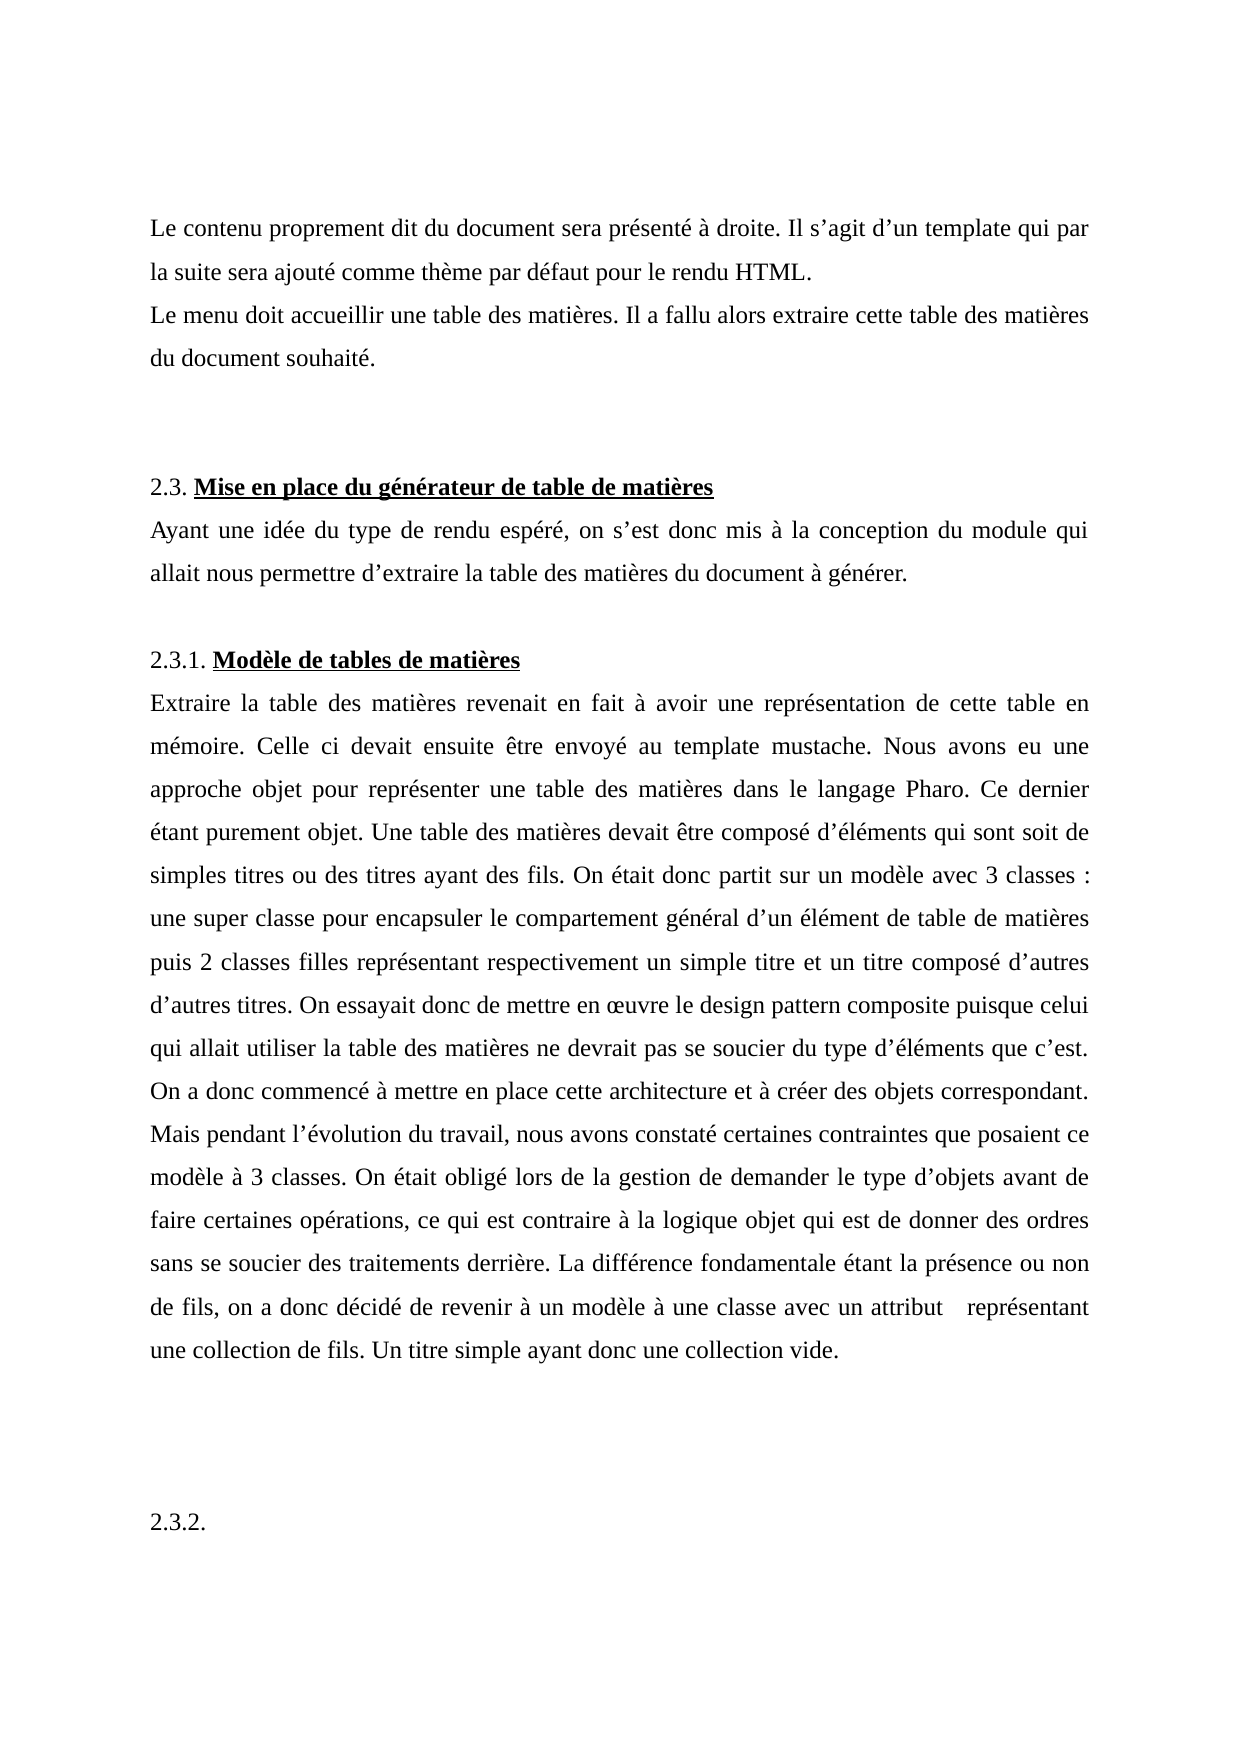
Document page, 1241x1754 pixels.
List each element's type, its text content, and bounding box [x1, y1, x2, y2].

text Ayant une idée du type de rendu espéré, on s’est donc mis à la conception du module qui allait nous permettre d’extraire la table des matières du document à générer. [150, 515, 1091, 587]
text Le menu doit accueillir une table des matières. Il a fallu alors extraire cette table des matières du document souhaité. [150, 300, 1091, 372]
text Le contenu proprement dit du document sera présenté à droite. Il s’agit d’un template qui par la suite sera ajouté comme thème par défaut pour le rendu HTML. [150, 213, 1091, 285]
text 2.3. Mise en place du générateur de table de matières [150, 472, 1091, 501]
text 2.3.2. [150, 1507, 1091, 1536]
text 2.3.1. Modèle de tables de matières [150, 645, 1091, 673]
text Extraire la table des matières revenait en fait à avoir une représentation de cette table en mémoire. Celle ci devait ensuite être envoyé au template mustache. Nous avons eu une approche objet pour représenter une table des matières dans le langage Pharo. Ce dernier étant purement objet. Une table des matières devait être composé d’éléments qui sont soit de simples titres ou des titres ayant des fils. On était donc partit sur un modèle avec 3 classes : une super classe pour encapsuler le compartement général d’un élément de table de matières puis 2 classes filles représentant respectivement un simple titre et un titre composé d’autres d’autres titres. On essayait donc de mettre en œuvre le design pattern composite puisque celui qui allait utiliser la table des matières ne devrait pas se soucier du type d’éléments que c’est. On a donc commencé à mettre en place cette architecture et à créer des objets correspondant. Mais pendant l’évolution du travail, nous avons constaté certaines contraintes que posaient ce modèle à 3 classes. On était obligé lors de la gestion de demander le type d’objets avant de faire certaines opérations, ce qui est contraire à la logique objet qui est de donner des ordres sans se soucier des traitements derrière. La différence fondamentale étant la présence ou non de fils, on a donc décidé de revenir à un modèle à une classe avec un attribut représentant une collection de fils. Un titre simple ayant donc une collection vide. [150, 688, 1091, 1363]
